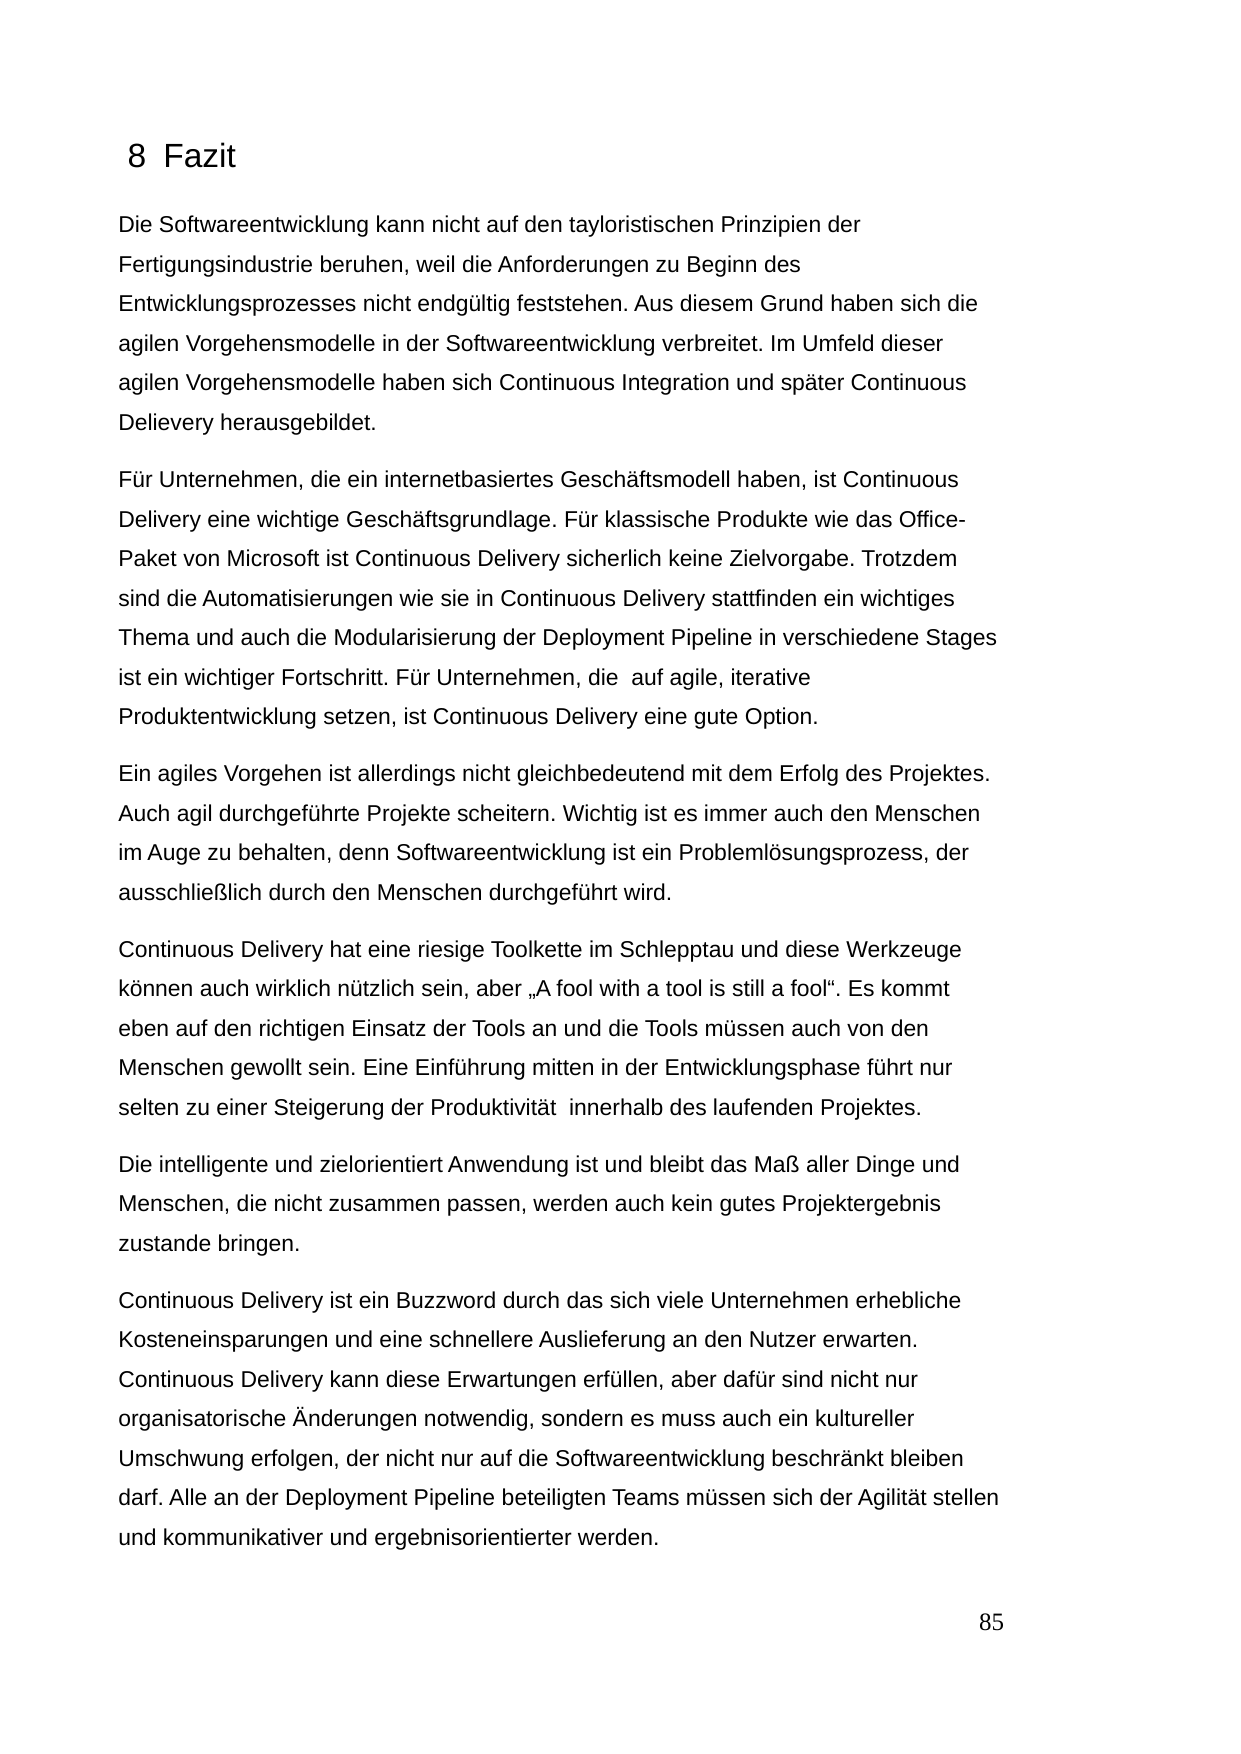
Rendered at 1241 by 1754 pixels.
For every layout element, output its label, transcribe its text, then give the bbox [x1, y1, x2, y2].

text Die intelligente und zielorientiert Anwendung ist und bleibt das Maß aller Dinge und Menschen, die nicht zusammen passen, werden auch kein gutes Projektergebnis zustande bringen. [118, 1151, 1004, 1256]
text Ein agiles Vorgehen ist allerdings nicht gleichbedeutend mit dem Erfolg des Projektes. Auch agil durchgeführte Projekte scheitern. Wichtig ist es immer auch den Menschen im Auge zu behalten, denn Softwareentwicklung ist ein Problemlösungsprozess, der ausschließlich durch den Menschen durchgeführt wird. [118, 760, 1004, 905]
text Die Softwareentwicklung kann nicht auf den tayloristischen Prinzipien der Fertigungsindustrie beruhen, weil die Anforderungen zu Beginn des Entwicklungsprozesses nicht endgültig feststehen. Aus diesem Grund haben sich die agilen Vorgehensmodelle in der Softwareentwicklung verbreitet. Im Umfeld dieser agilen Vorgehensmodelle haben sich Continuous Integration und später Continuous Delievery herausgebildet. [118, 211, 1004, 435]
text Continuous Delivery hat eine riesige Toolkette im Schlepptau und diese Werkzeuge können auch wirklich nützlich sein, aber „A fool with a tool is still a fool“. Es kommt eben auf den richtigen Einsatz der Tools an und die Tools müssen auch von den Menschen gewollt sein. Eine Einführung mitten in der Entwicklungsphase führt nur selten zu einer Steigerung der Produktivität innerhalb des laufenden Projektes. [118, 936, 1004, 1120]
text Continuous Delivery ist ein Buzzword durch das sich viele Unternehmen erhebliche Kosteneinsparungen und eine schnellere Auslieferung an den Nutzer erwarten. Continuous Delivery kann diese Erwartungen erfüllen, aber dafür sind nicht nur organisatorische Änderungen notwendig, sondern es muss auch ein kultureller Umschwung erfolgen, der nicht nur auf die Softwareentwicklung beschränkt bleiben darf. Alle an der Deployment Pipeline beteiligten Teams müssen sich der Agilität stellen und kommunikativer und ergebnisorientierter werden. [118, 1287, 1004, 1550]
text Für Unternehmen, die ein internetbasiertes Geschäftsmodell haben, ist Continuous Delivery eine wichtige Geschäftsgrundlage. Für klassische Produkte wie das Office-Paket von Microsoft ist Continuous Delivery sicherlich keine Zielvorgabe. Trotzdem sind die Automatisierungen wie sie in Continuous Delivery stattfinden ein wichtiges Thema und auch die Modularisierung der Deployment Pipeline in verschiedene Stages ist ein wichtiger Fortschritt. Für Unternehmen, die auf agile, iterative Produktentwicklung setzen, ist Continuous Delivery eine gute Option. [118, 466, 1004, 729]
subtitle Fazit [118, 136, 1004, 174]
